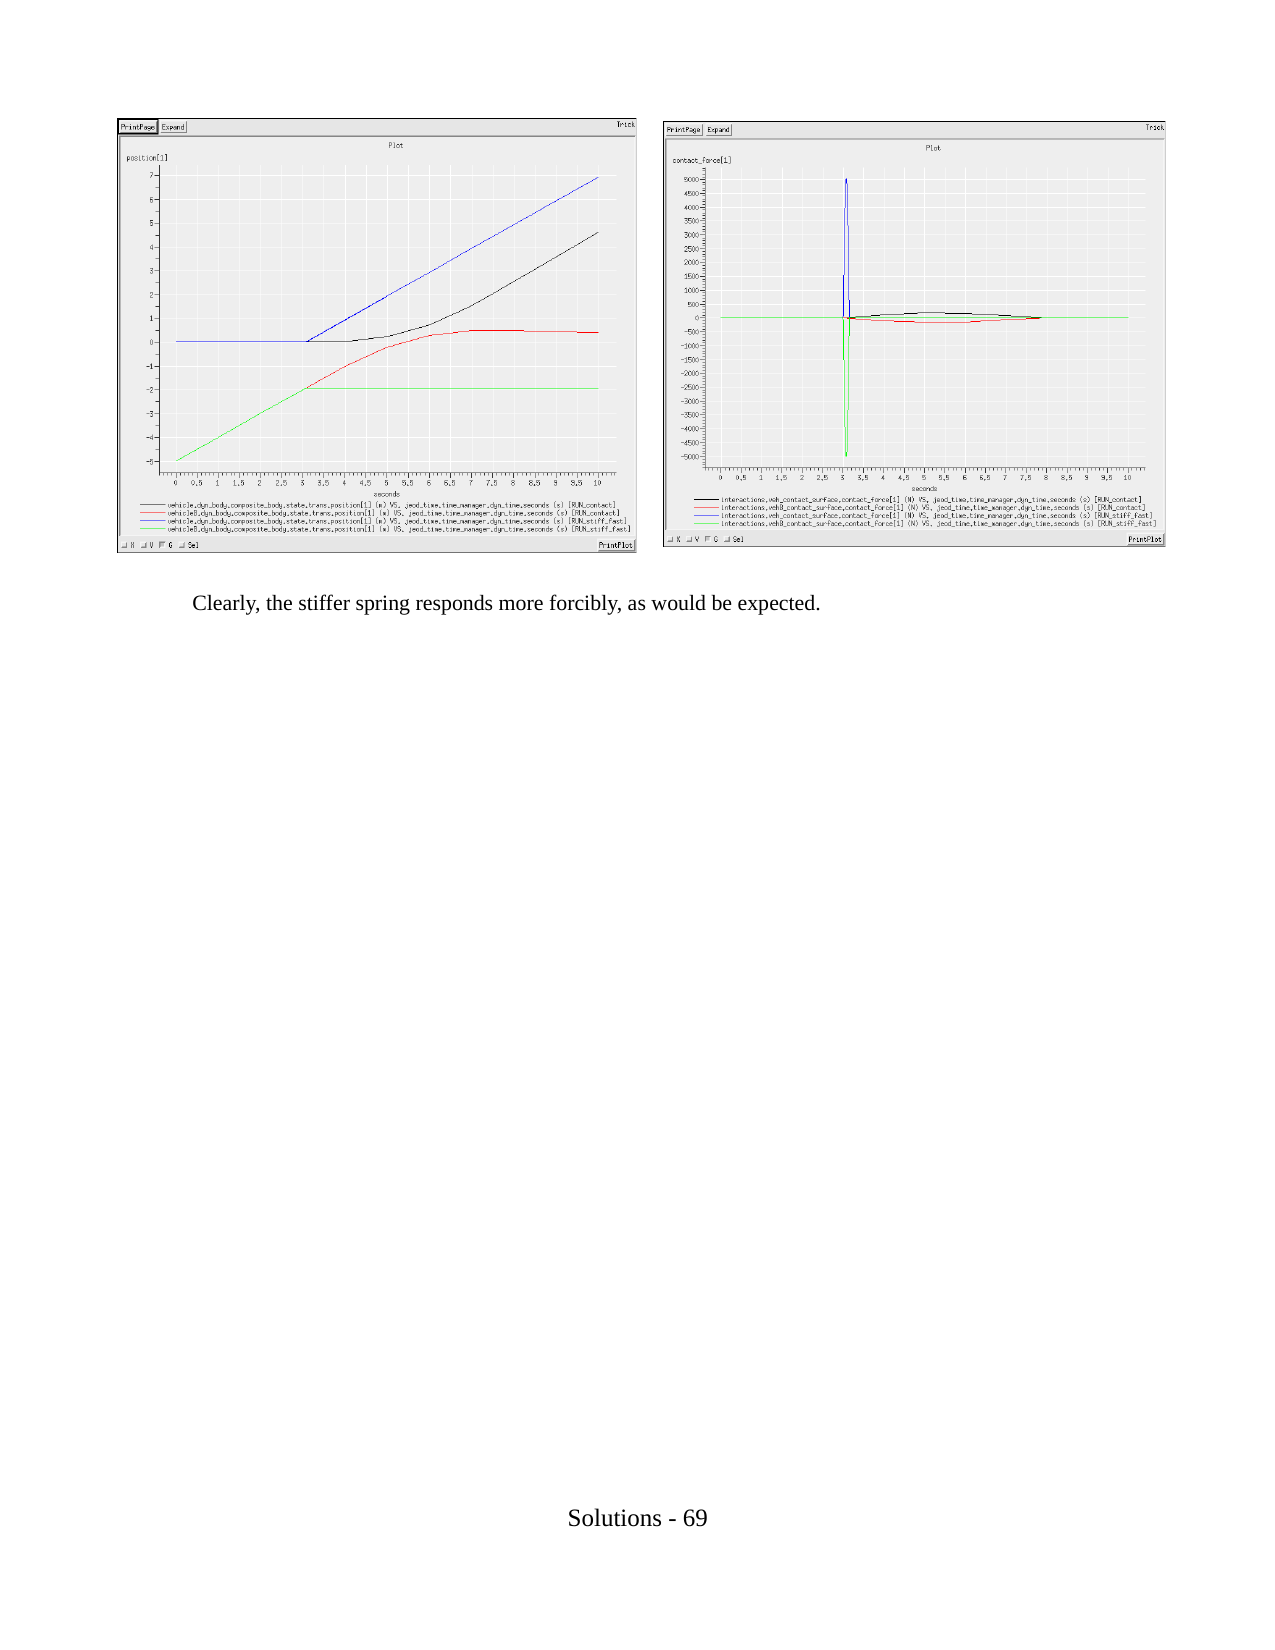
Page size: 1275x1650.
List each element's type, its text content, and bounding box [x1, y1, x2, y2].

picture [663, 121, 1166, 547]
text Clearly, the stiffer spring responds more forcibly, as would be expected. [118, 590, 1168, 615]
picture [117, 118, 637, 553]
